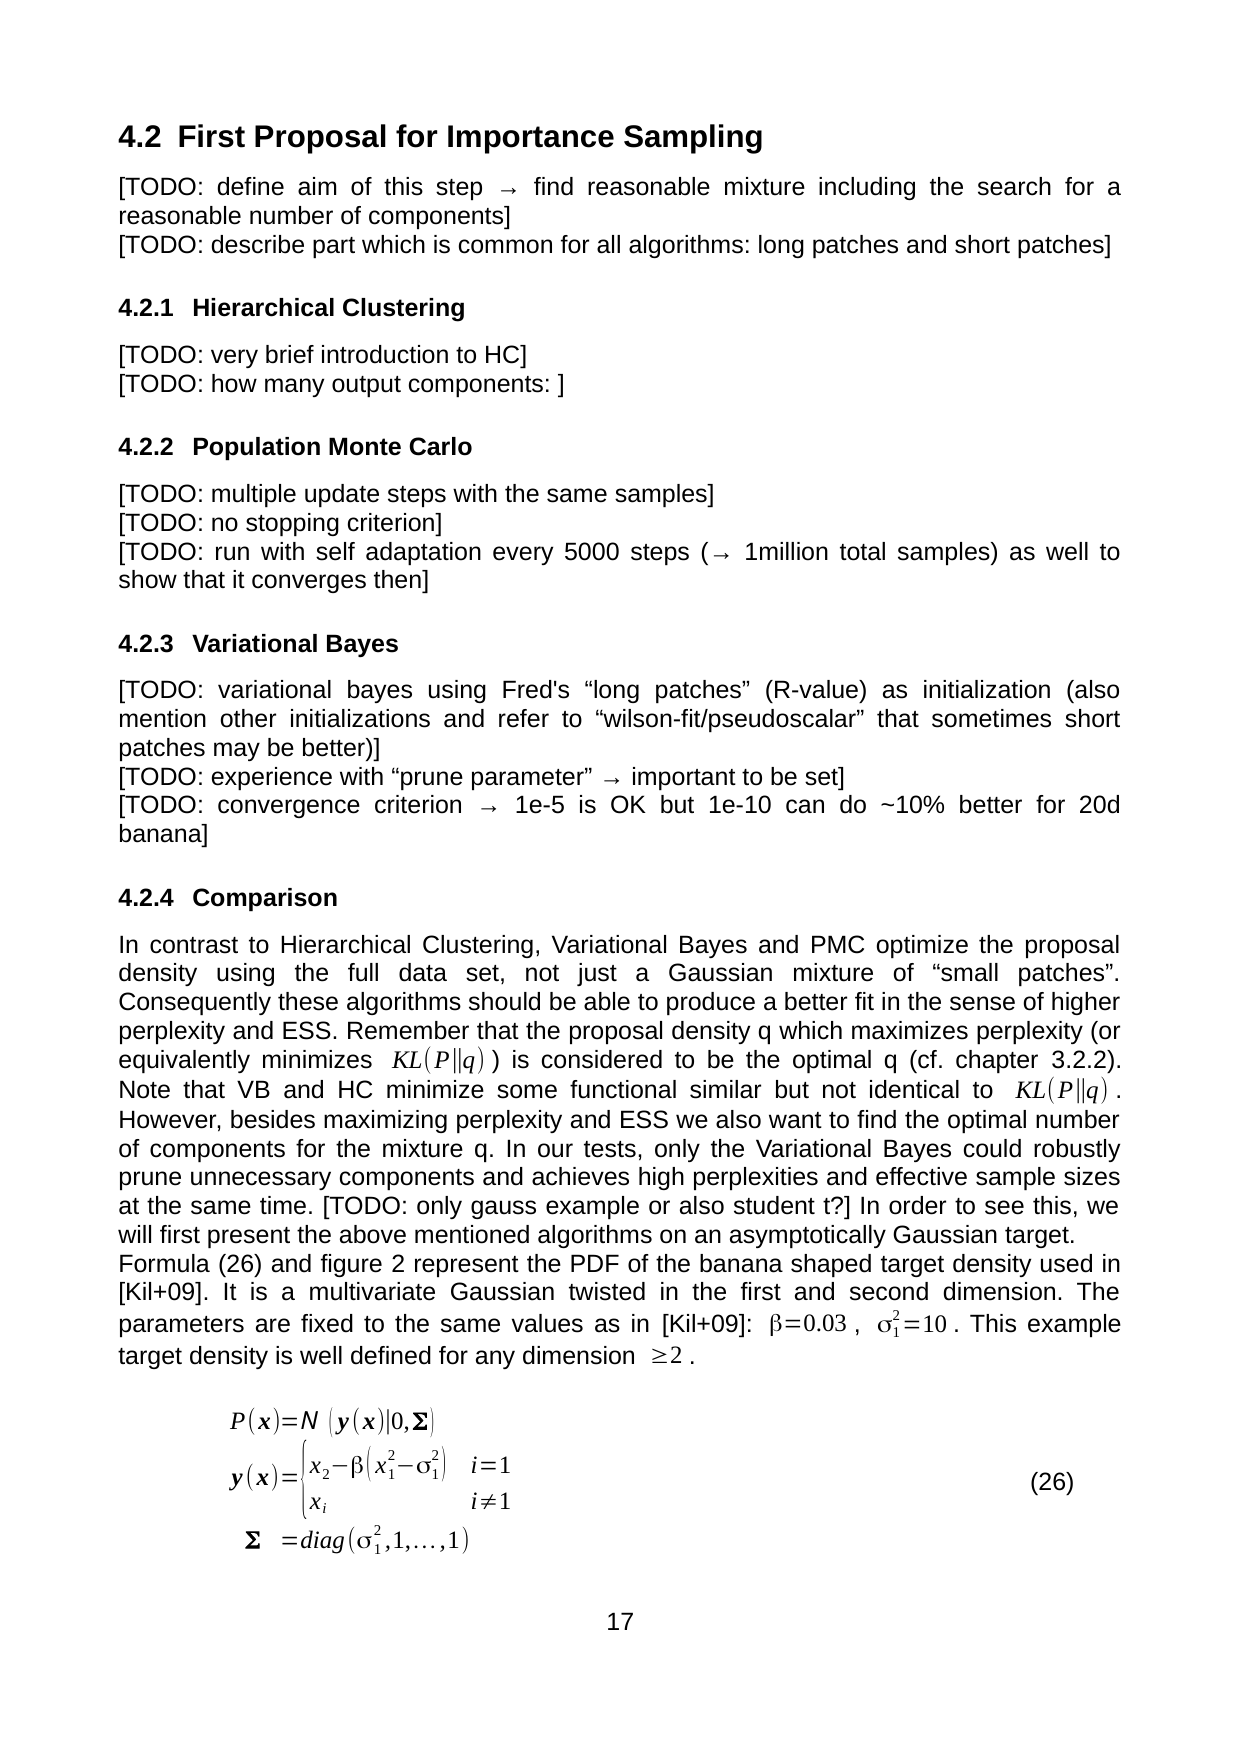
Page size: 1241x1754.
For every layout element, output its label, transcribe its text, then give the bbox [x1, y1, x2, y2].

text Formula (26) and figure 2 represent the PDF of the banana shaped target density used in [Kil+09]. It is a multivariate Gaussian twisted in the first and second dimension. The parameters are fixed to the same values as in [Kil+09]: , . This example target density is well defined for any dimension . [118, 1248, 1122, 1370]
subtitle First Proposal for Importance Sampling [118, 118, 1122, 154]
text [TODO: describe part which is common for all algorithms: long patches and short patches] [118, 229, 1122, 258]
table_header (26) [1024, 1399, 1123, 1563]
text [TODO: how many output components: ] [118, 369, 1122, 397]
text In contrast to Hierarchical Clustering, Variational Bayes and PMC optimize the proposal density using the full data set, not just a Gaussian mixture of “small patches”. Consequently these algorithms should be able to produce a better fit in the sense of higher perplexity and ESS. Remember that the proposal density q which maximizes perplexity (or equivalently minimizes ) is considered to be the optimal q (cf. chapter 3.2.2). Note that VB and HC minimize some functional similar but not identical to . However, besides maximizing perplexity and ESS we also want to find the optimal number of components for the mixture q. In our tests, only the Variational Bayes could robustly prune unnecessary components and achieves high perplexities and effective sample sizes at the same time. [TODO: only gauss example or also student t?] In order to see this, we will first present the above mentioned algorithms on an asymptotically Gaussian target. [118, 929, 1122, 1248]
subtitle Population Monte Carlo [118, 432, 1122, 461]
text [TODO: define aim of this step → find reasonable mixture including the search for a reasonable number of components] [118, 172, 1122, 229]
text [TODO: multiple update steps with the same samples] [118, 479, 1122, 508]
text [TODO: very brief introduction to HC] [118, 340, 1122, 369]
text [TODO: no stopping criterion] [118, 508, 1122, 536]
text [TODO: experience with “prune parameter” → important to be set] [118, 762, 1122, 791]
subtitle Variational Bayes [118, 629, 1122, 657]
text [TODO: run with self adaptation every 5000 steps (→ 1million total samples) as well to show that it converges then] [118, 536, 1122, 594]
subtitle Hierarchical Clustering [118, 293, 1122, 322]
subtitle Comparison [118, 883, 1122, 912]
text [TODO: convergence criterion → 1e-5 is OK but 1e-10 can do ~10% better for 20d banana] [118, 791, 1122, 848]
text [TODO: variational bayes using Fred's “long patches” (R-value) as initialization (also mention other initializations and refer to “wilson-fit/pseudoscalar” that sometimes short patches may be better)] [118, 676, 1122, 762]
table_header [217, 1399, 1024, 1563]
table_header [118, 1399, 217, 1563]
